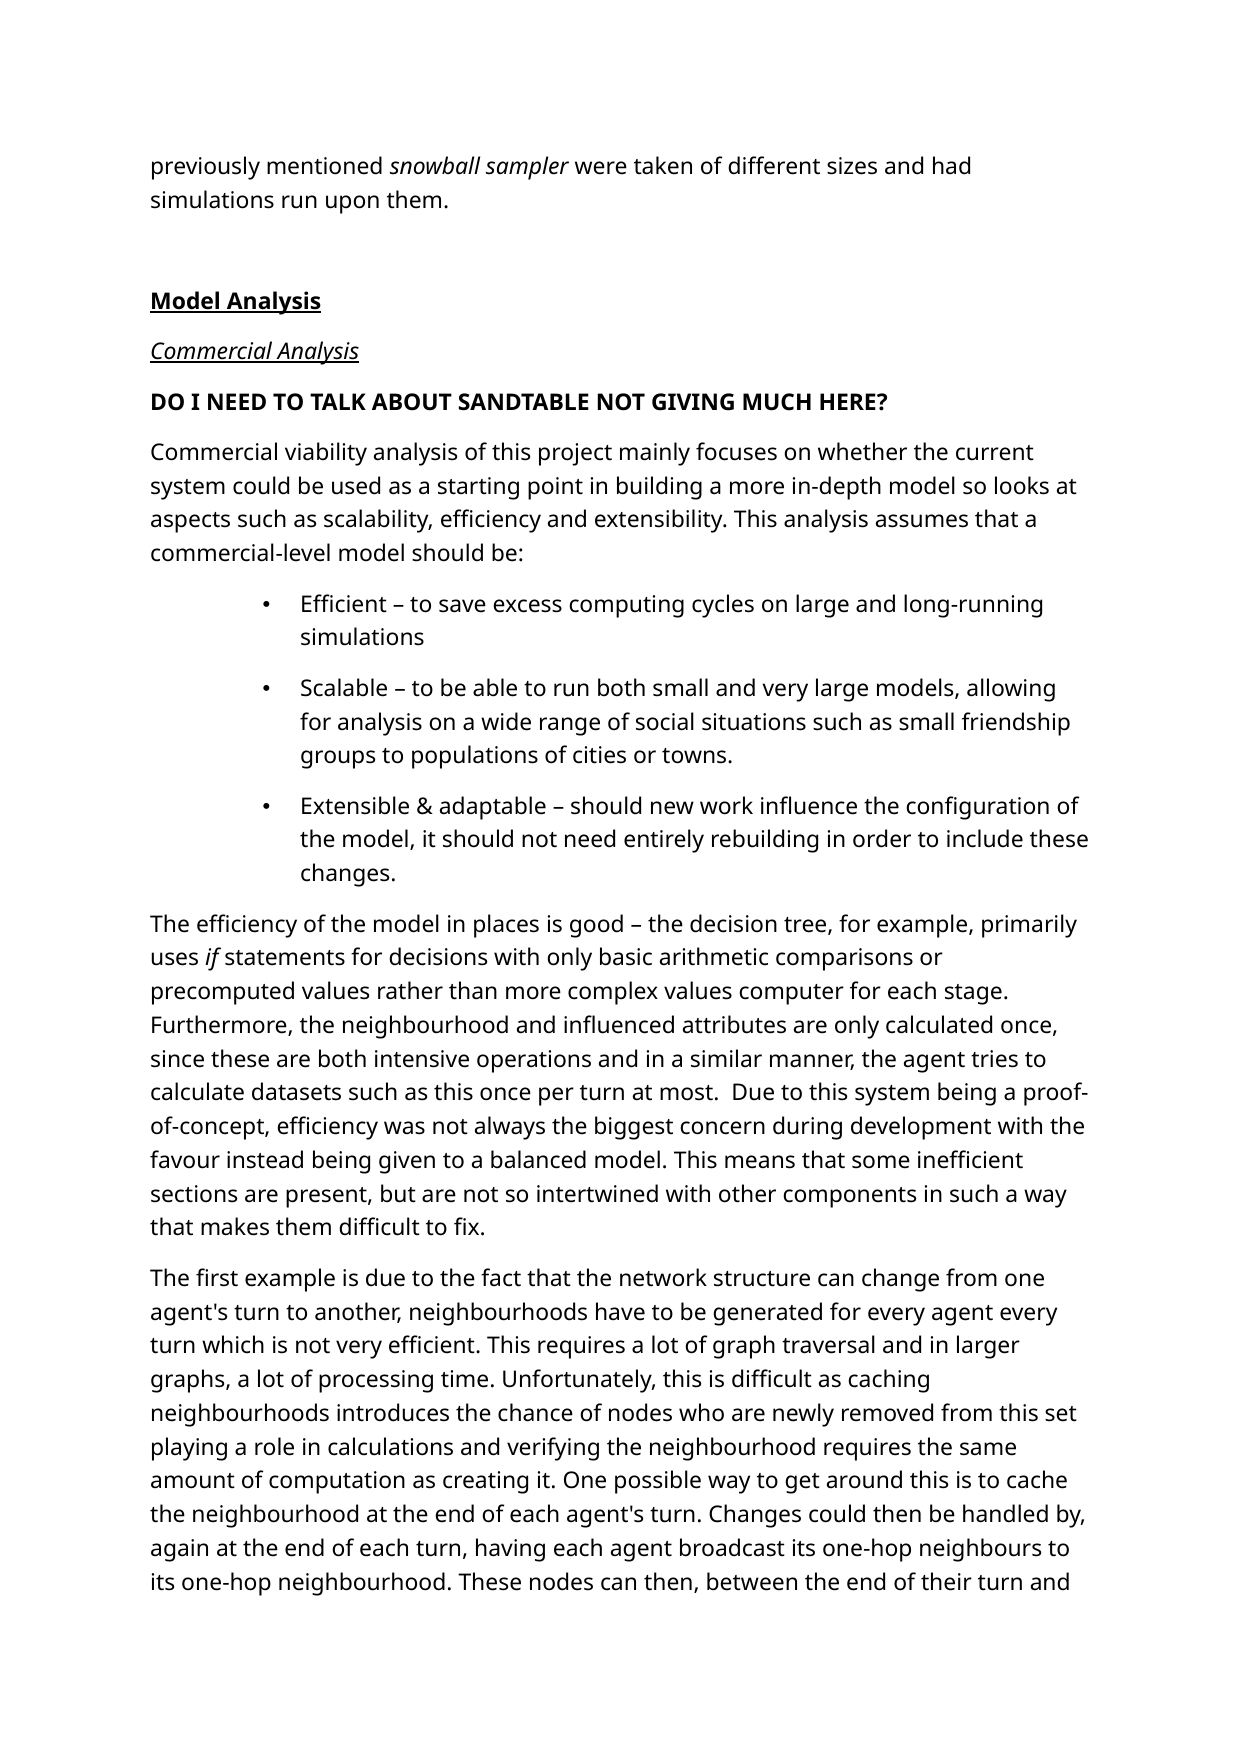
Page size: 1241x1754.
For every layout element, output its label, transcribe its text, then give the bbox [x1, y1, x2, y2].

text Commercial Analysis [150, 335, 1090, 366]
text DO I NEED TO TALK ABOUT SANDTABLE NOT GIVING MUCH HERE? [150, 385, 1090, 417]
list Extensible & adaptable – should new work influence the configuration of the model, it should not need entirely rebuilding in order to include these changes. [262, 789, 1090, 888]
text Model Analysis [150, 284, 1090, 316]
text The efficiency of the model in places is good – the decision tree, for example, primarily uses if statements for decisions with only basic arithmetic comparisons or precomputed values rather than more complex values computer for each stage. Furthermore, the neighbourhood and influenced attributes are only calculated once, since these are both intensive operations and in a similar manner, the agent tries to calculate datasets such as this once per turn at most. Due to this system being a proof-of-concept, efficiency was not always the biggest concern during development with the favour instead being given to a balanced model. This means that some inefficient sections are present, but are not so intertwined with other components in such a way that makes them difficult to fix. [150, 907, 1090, 1242]
text The first example is due to the fact that the network structure can change from one agent's turn to another, neighbourhoods have to be generated for every agent every turn which is not very efficient. This requires a lot of graph traversal and in larger graphs, a lot of processing time. Unfortunately, this is difficult as caching neighbourhoods introduces the chance of nodes who are newly removed from this set playing a role in calculations and verifying the neighbourhood requires the same amount of computation as creating it. One possible way to get around this is to cache the neighbourhood at the end of each agent's turn. Changes could then be handled by, again at the end of each turn, having each agent broadcast its one-hop neighbours to its one-hop neighbourhood. These nodes can then, between the end of their turn and [150, 1262, 1090, 1597]
list Efficient – to save excess computing cycles on large and long-running simulations [262, 587, 1090, 652]
text Commercial viability analysis of this project mainly focuses on whether the current system could be used as a starting point in building a more in-depth model so looks at aspects such as scalability, efficiency and extensibility. This analysis assumes that a commercial-level model should be: [150, 436, 1090, 568]
text previously mentioned snowball sampler were taken of different sizes and had simulations run upon them. [150, 150, 1090, 215]
list Scalable – to be able to run both small and very large models, allowing for analysis on a wide range of social situations such as small friendship groups to populations of cities or towns. [262, 672, 1090, 770]
